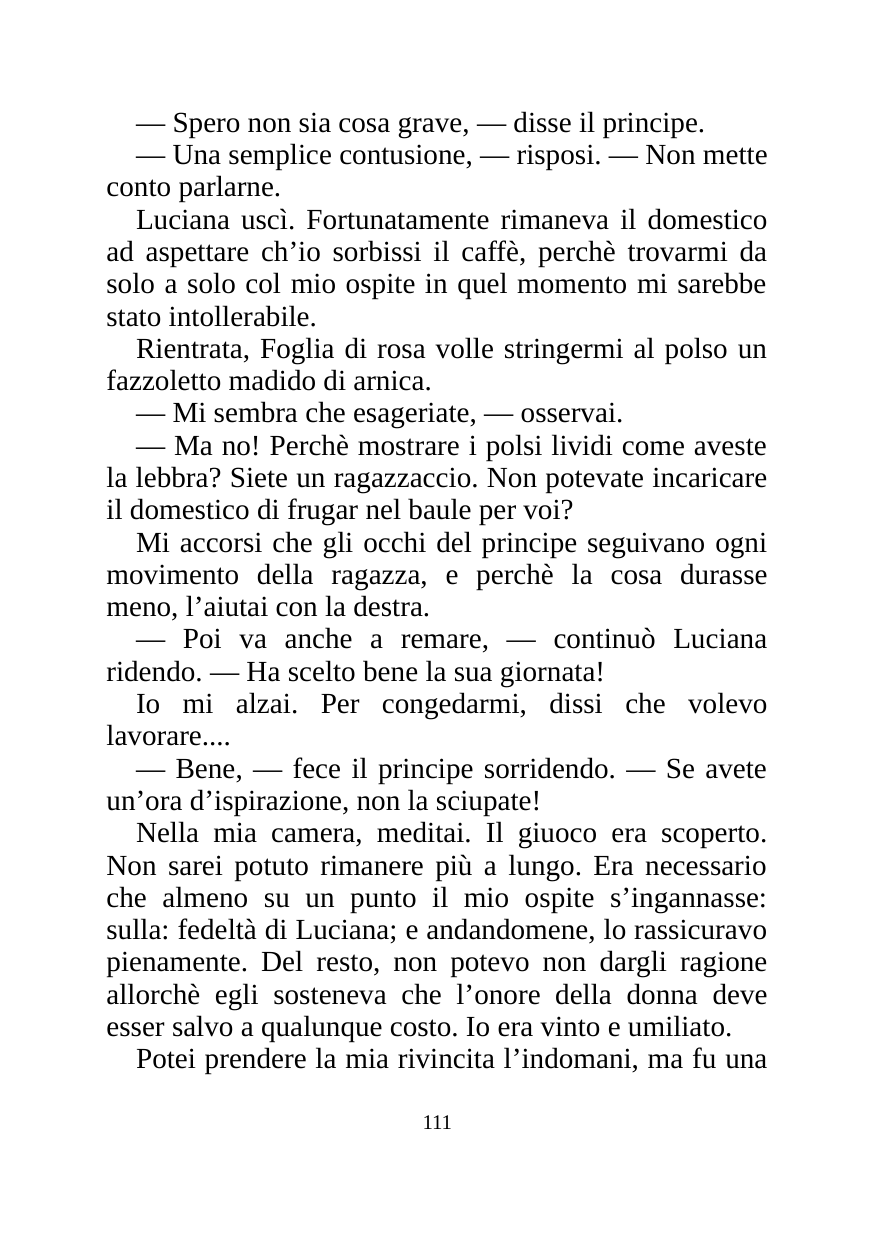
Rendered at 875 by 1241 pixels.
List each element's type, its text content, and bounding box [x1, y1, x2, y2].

text Luciana uscì. Fortunatamente rimaneva il domestico ad aspettare ch’io sorbissi il caffè, perchè trovarmi da solo a solo col mio ospite in quel momento mi sarebbe stato intollerabile. [106, 203, 768, 332]
text — Una semplice contusione, — risposi. — Non mette conto parlarne. [106, 138, 768, 203]
text Rientrata, Foglia di rosa volle stringermi al polso un fazzoletto madido di arnica. [106, 332, 768, 397]
text Mi accorsi che gli occhi del principe seguivano ogni movimento della ragazza, e perchè la cosa durasse meno, l’aiutai con la destra. [106, 526, 768, 623]
text Io mi alzai. Per congedarmi, dissi che volevo lavorare.... [106, 687, 768, 752]
text — Spero non sia cosa grave, — disse il principe. [106, 106, 768, 138]
text — Mi sembra che esageriate, — osservai. [106, 397, 768, 429]
text — Ma no! Perchè mostrare i polsi lividi come aveste la lebbra? Siete un ragazzaccio. Non potevate incaricare il domestico di frugar nel baule per voi? [106, 429, 768, 526]
text — Bene, — fece il principe sorridendo. — Se avete un’ora d’ispirazione, non la sciupate! [106, 752, 768, 817]
text — Poi va anche a remare, — continuò Luciana ridendo. — Ha scelto bene la sua giornata! [106, 623, 768, 687]
text Nella mia camera, meditai. Il giuoco era scoperto. Non sarei potuto rimanere più a lungo. Era necessario che almeno su un punto il mio ospite s’ingannasse: sulla: fedeltà di Luciana; e andandomene, lo rassicuravo pienamente. Del resto, non potevo non dargli ragione allorchè egli sosteneva che l’onore della donna deve esser salvo a qualunque costo. Io era vinto e umiliato. [106, 817, 768, 1043]
text Potei prendere la mia rivincita l’indomani, ma fu una [106, 1043, 768, 1075]
